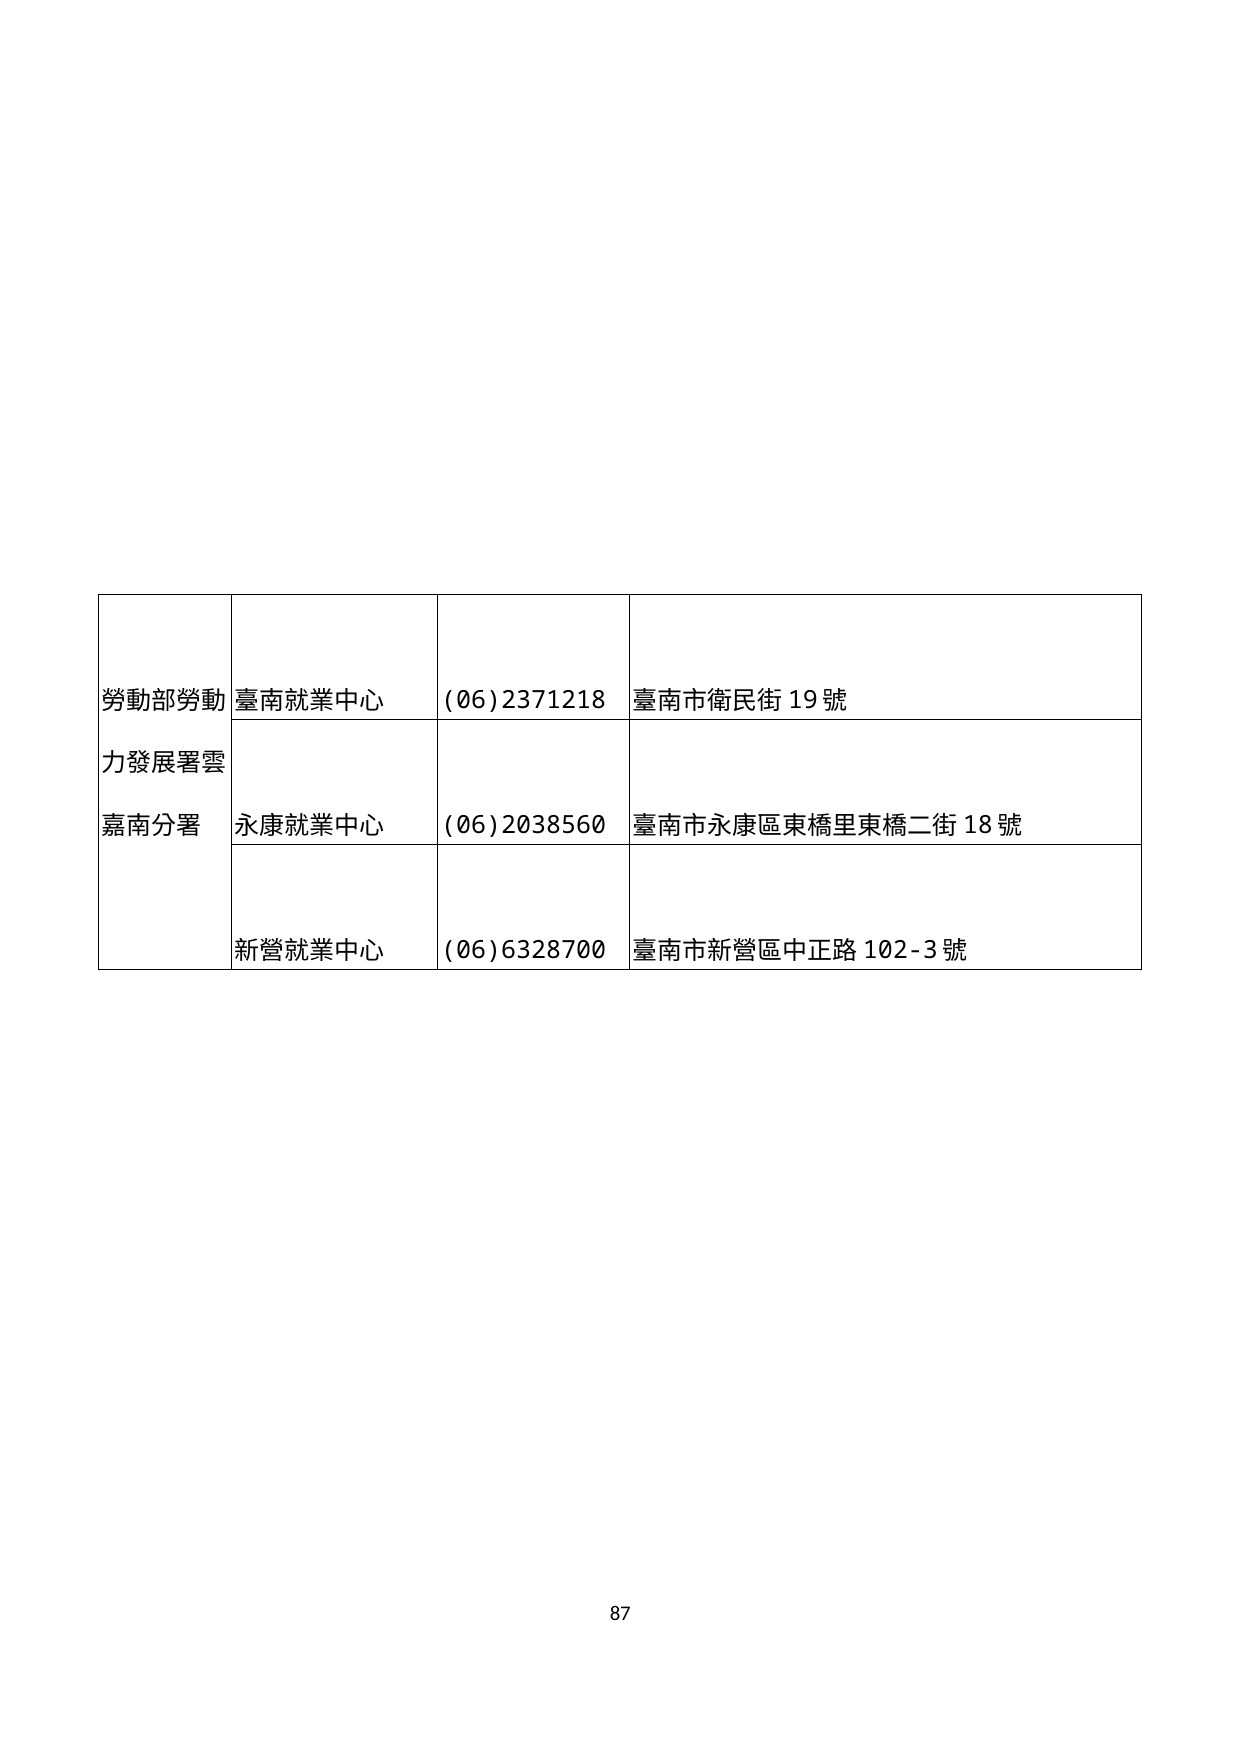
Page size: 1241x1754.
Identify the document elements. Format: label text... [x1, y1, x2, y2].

table_cell 臺南市永康區東橋里東橋二街18號 [630, 720, 1141, 844]
table_cell 臺南市衛民街19號 [630, 595, 1141, 719]
table_cell 勞動部勞動力發展署雲嘉南分署 [99, 595, 231, 969]
table_cell (06)2371218 [438, 595, 629, 719]
table_cell 臺南市新營區中正路102-3號 [630, 845, 1141, 969]
table_cell (06)2038560 [438, 720, 629, 844]
table_cell 臺南就業中心 [232, 595, 437, 719]
table_cell 新營就業中心 [232, 845, 437, 969]
table_cell (06)6328700 [438, 845, 629, 969]
table_cell 永康就業中心 [232, 720, 437, 844]
